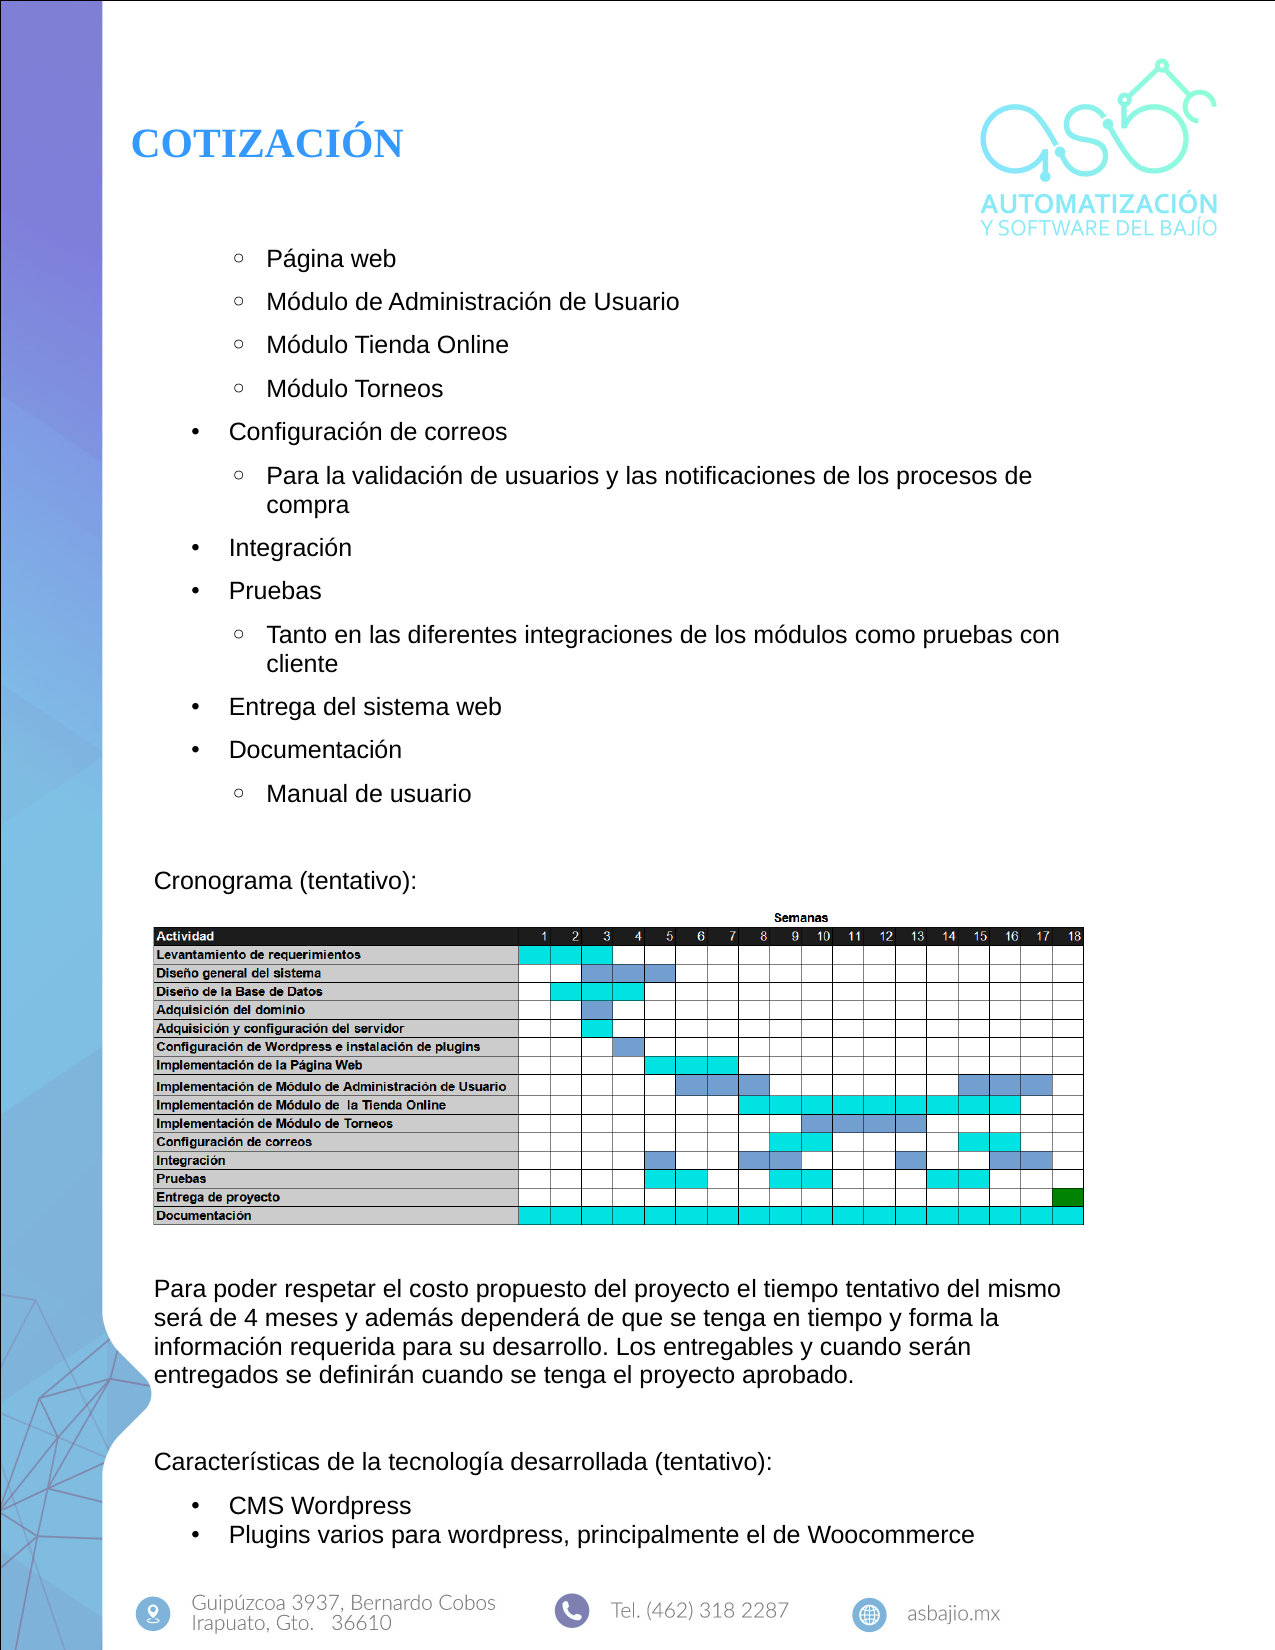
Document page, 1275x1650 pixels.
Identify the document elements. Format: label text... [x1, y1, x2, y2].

list Documentación [191, 735, 1092, 764]
subtitle CMS Wordpress [191, 1491, 1092, 1519]
list Configuración de correos [191, 417, 1092, 446]
list Tanto en las diferentes integraciones de los módulos como pruebas con cliente [228, 620, 1092, 677]
subtitle Plugins varios para wordpress, principalmente el de Woocommerce [191, 1519, 1092, 1548]
text Para poder respetar el costo propuesto del proyecto el tiempo tentativo del mismo será de 4 meses y además dependerá de que se tenga en tiempo y forma la información requerida para su desarrollo. Los entregables y cuando serán entregados se definirán cuando se tenga el proyecto aprobado. [153, 1274, 1092, 1389]
picture [153, 908, 1092, 1231]
list Entrega del sistema web [191, 692, 1092, 721]
list Integración [191, 533, 1092, 562]
list Página web [228, 243, 1092, 272]
list Módulo Tienda Online [228, 330, 1092, 359]
list Pruebas [191, 576, 1092, 605]
text Cronograma (tentativo): [153, 866, 1092, 894]
list Módulo Torneos [228, 374, 1092, 403]
list Para la validación de usuarios y las notificaciones de los procesos de compra [228, 461, 1092, 518]
list Módulo de Administración de Usuario [228, 287, 1092, 316]
list Manual de usuario [228, 779, 1092, 808]
text Características de la tecnología desarrollada (tentativo): [153, 1447, 1092, 1476]
